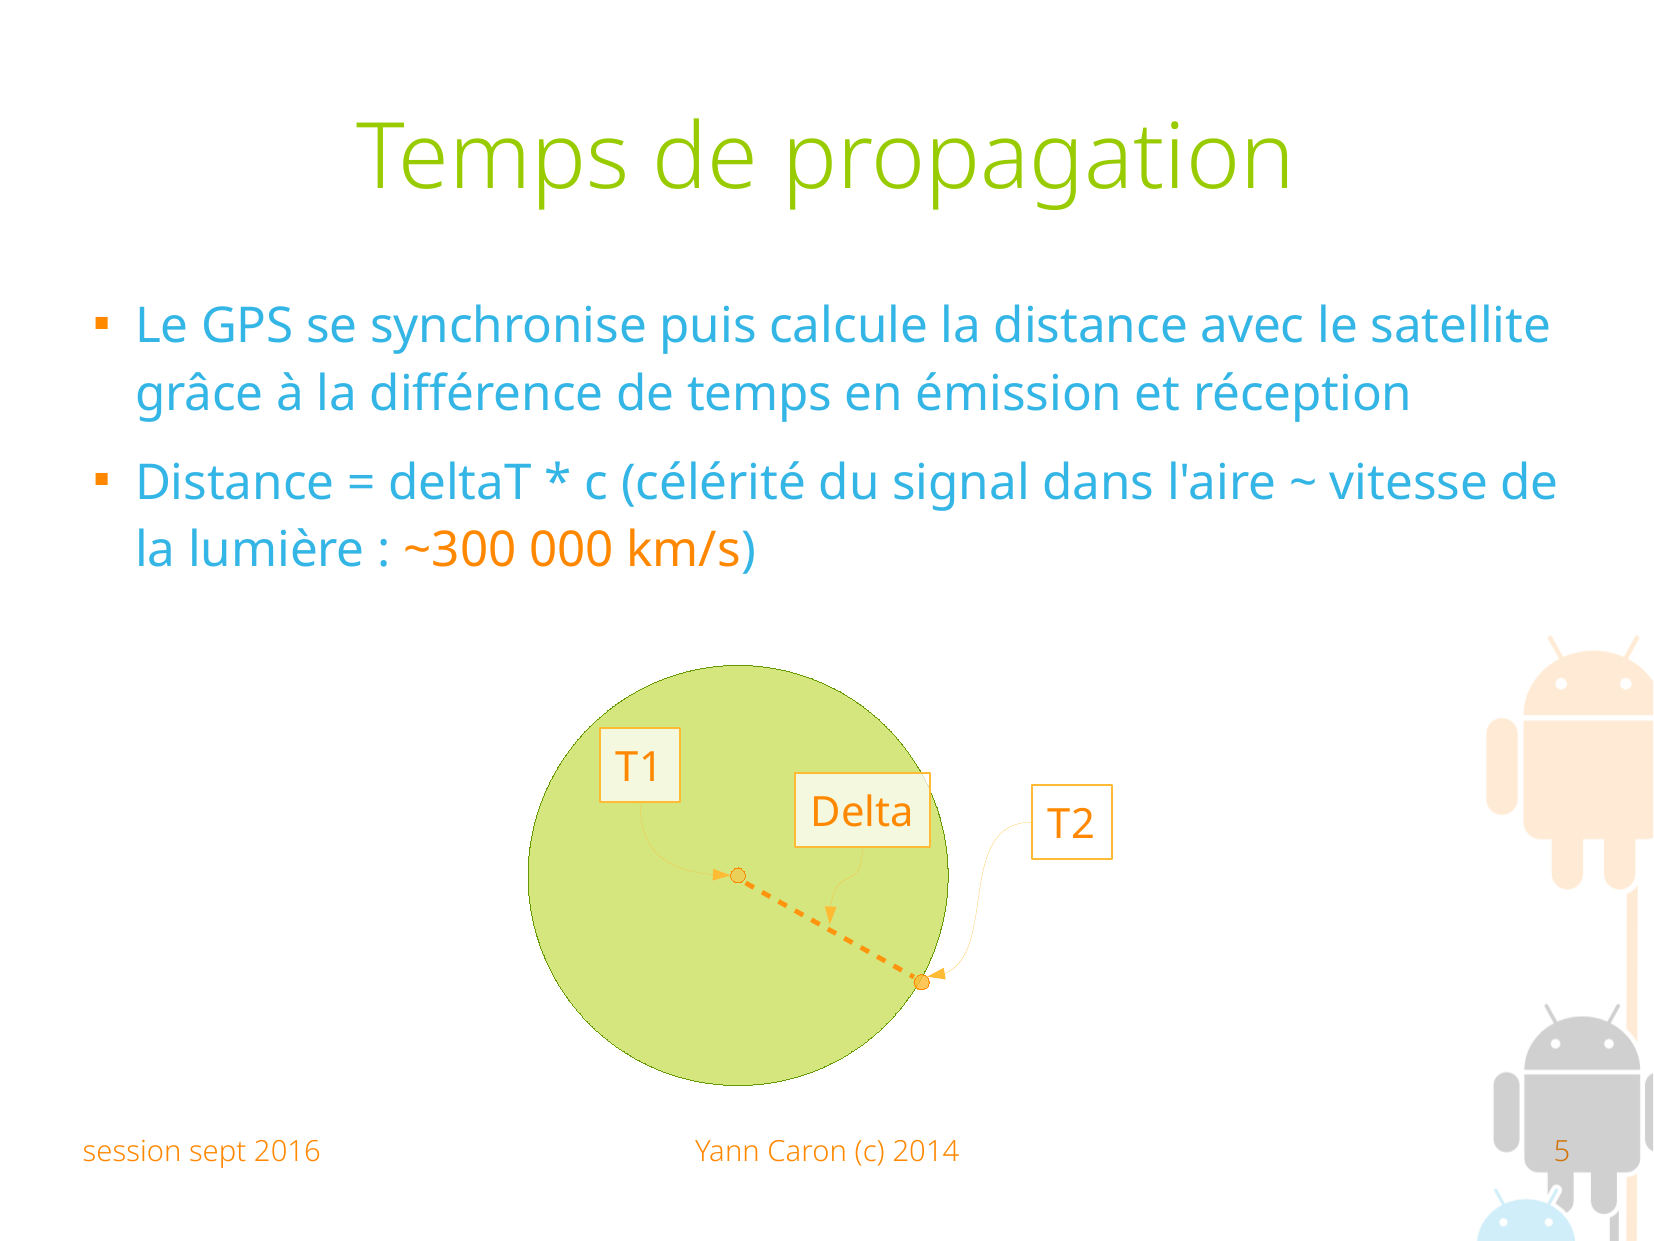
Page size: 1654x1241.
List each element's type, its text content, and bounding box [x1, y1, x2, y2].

picture [240, 423, 1654, 1241]
text_box T2 [1031, 785, 1113, 852]
title Temps de propagation [82, 49, 1571, 257]
text_box [528, 665, 949, 1086]
list Le GPS se synchronise puis calcule la distance avec le satellite grâce à la différence de temps en émission et réception Distance = deltaT * c (célérité du signal dans l'aire ~ vitesse de la lumière : ~300 000 km/s) [82, 290, 1571, 631]
text_box T1 [600, 727, 681, 794]
text_box Delta [795, 772, 923, 839]
